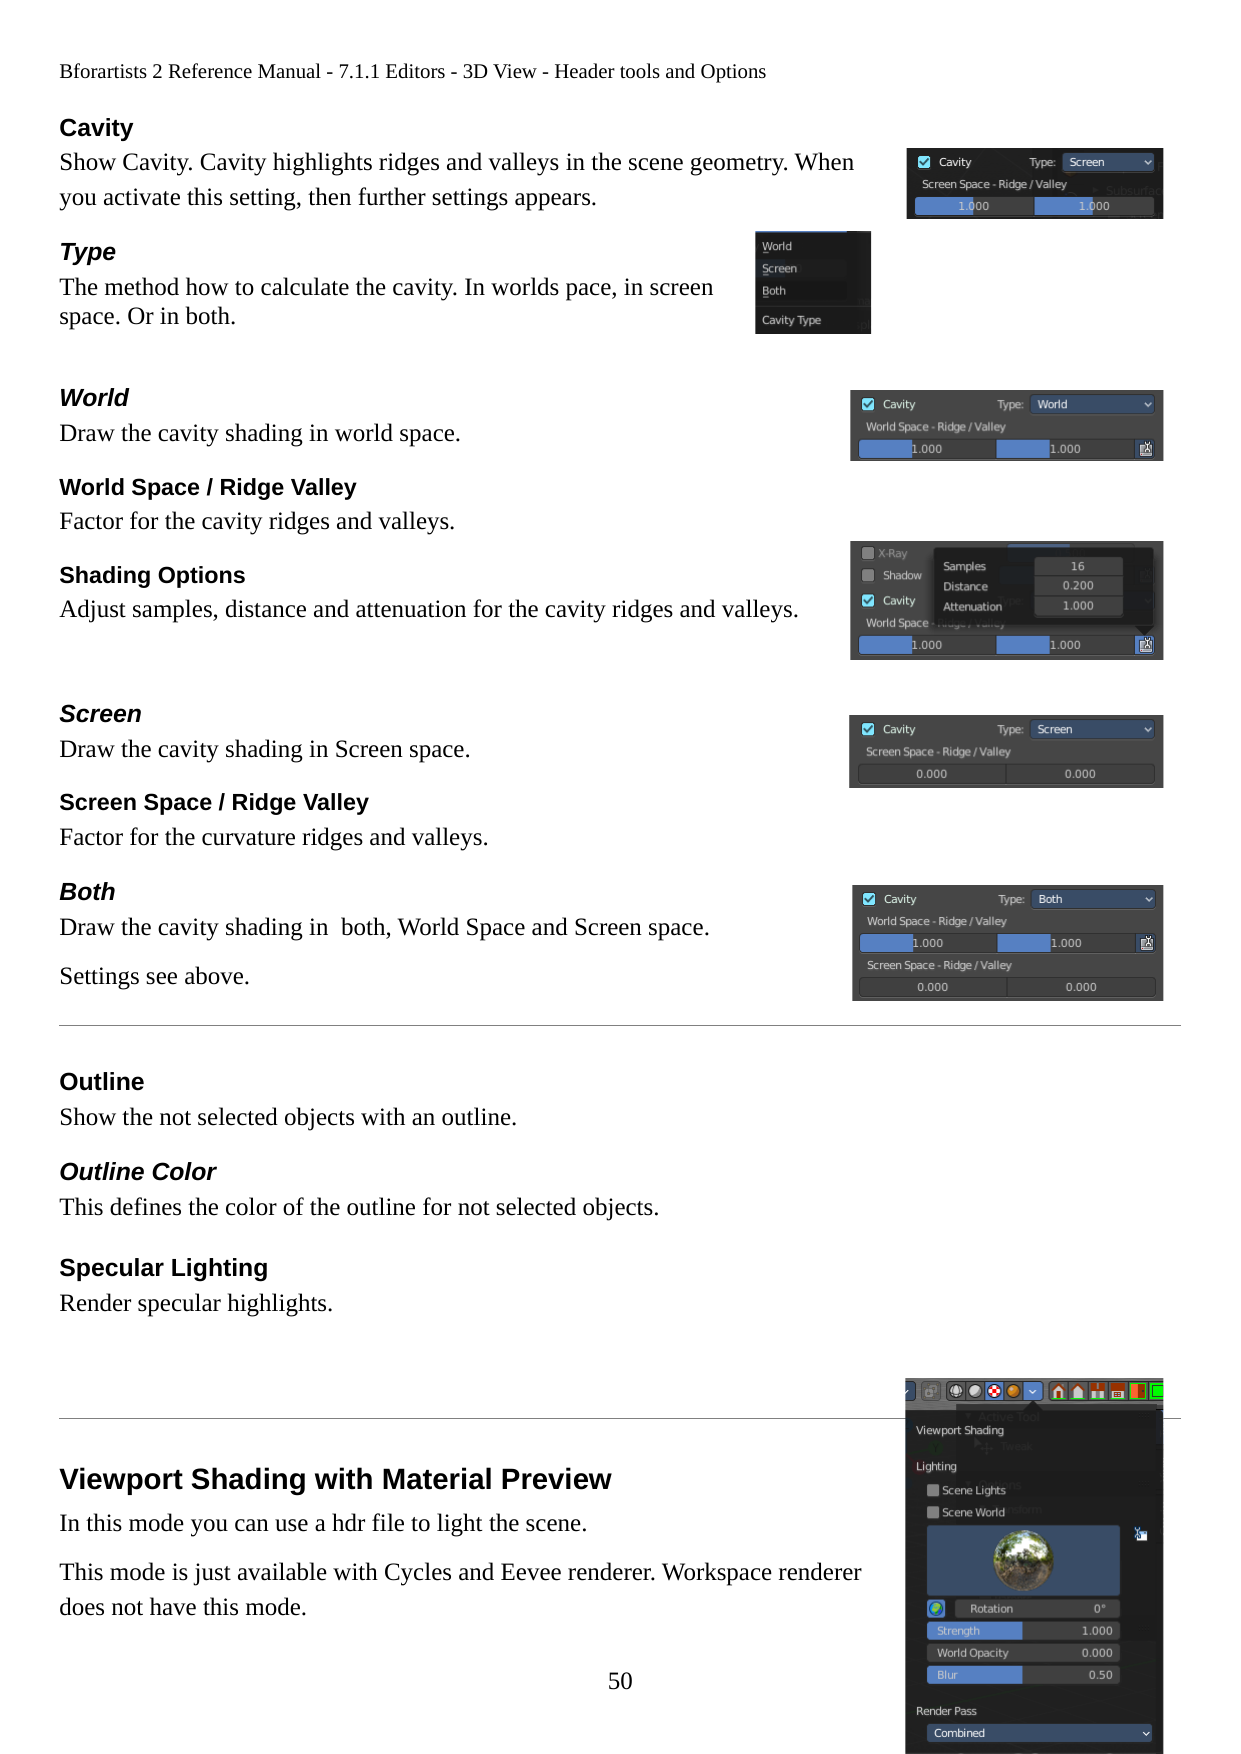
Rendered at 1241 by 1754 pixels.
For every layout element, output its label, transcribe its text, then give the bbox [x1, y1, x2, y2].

subtitle Shading Options [59, 561, 850, 588]
subtitle [872, 237, 1181, 266]
text This defines the color of the outline for not selected objects. [59, 1192, 1181, 1221]
text Draw the cavity shading in both, World Space and Screen space. [59, 912, 852, 941]
text Factor for the cavity ridges and valleys. [59, 506, 1181, 535]
picture [850, 390, 1164, 461]
subtitle Screen [59, 699, 1181, 727]
text Draw the cavity shading in world space. [59, 418, 850, 447]
subtitle Outline [59, 1067, 1181, 1095]
picture [906, 148, 1164, 219]
subtitle Screen Space / Ridge Valley [59, 789, 1181, 816]
text Factor for the curvature ridges and valleys. [59, 822, 1181, 851]
subtitle Outline Color [59, 1157, 1181, 1186]
subtitle World [59, 383, 1181, 412]
subtitle [1164, 561, 1181, 588]
picture [850, 541, 1164, 660]
text The method how to calculate the cavity. In worlds pace, in screen space. Or in both. [59, 272, 755, 329]
picture [755, 231, 872, 334]
text Show the not selected objects with an outline. [59, 1102, 1181, 1130]
text Settings see above. [59, 961, 852, 990]
text [1164, 961, 1181, 990]
text In this mode you can use a hdr file to light the scene. [59, 1508, 905, 1537]
picture [849, 715, 1164, 788]
subtitle Cavity [59, 113, 1181, 141]
subtitle World Space / Ridge Valley [59, 473, 1181, 500]
text Adjust samples, distance and attenuation for the cavity ridges and valleys. [59, 594, 850, 623]
text [872, 272, 1181, 329]
picture [905, 1378, 1164, 1754]
text Render specular highlights. [59, 1288, 1181, 1317]
text Show Cavity. Cavity highlights ridges and valleys in the scene geometry. When you activate this setting, then further settings appears. [59, 147, 1181, 211]
picture [852, 885, 1164, 1001]
subtitle Both [59, 877, 1181, 906]
text Draw the cavity shading in Screen space. [59, 734, 849, 762]
subtitle Viewport Shading with Material Preview [59, 1462, 905, 1496]
subtitle Specular Lighting [59, 1253, 1181, 1282]
subtitle Type [59, 237, 755, 266]
text This mode is just available with Cycles and Eevee renderer. Workspace renderer does not have this mode. [59, 1557, 905, 1620]
